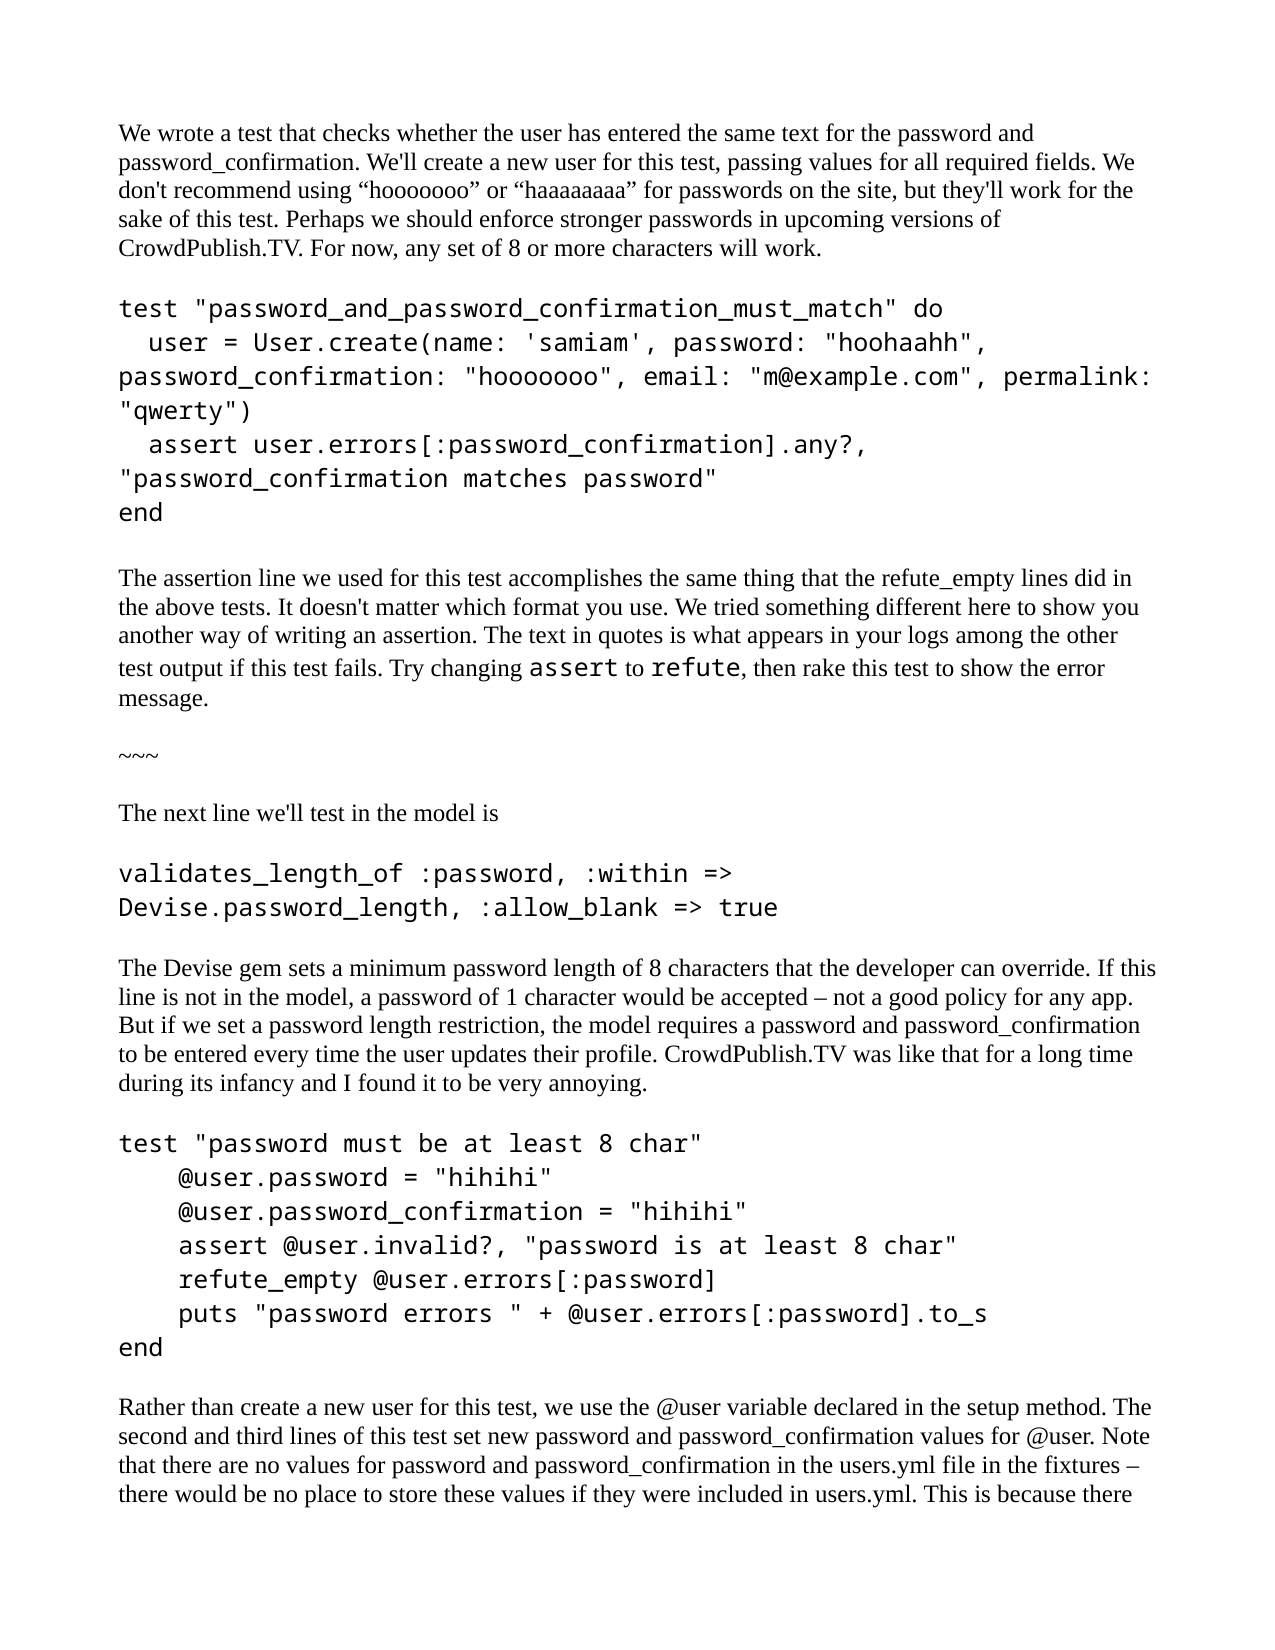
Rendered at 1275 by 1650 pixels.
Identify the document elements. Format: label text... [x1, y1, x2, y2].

text The next line we'll test in the model is [118, 798, 1157, 827]
text end [118, 1330, 1157, 1364]
text validates_length_of :password, :within => Devise.password_length, :allow_blank => true [118, 856, 1157, 924]
text Rather than create a new user for this test, we use the @user variable declared in the setup method. The second and third lines of this test set new password and password_confirmation values for @user. Note that there are no values for password and password_confirmation in the users.yml file in the fixtures – there would be no place to store these values if they were included in users.yml. This is because there [118, 1392, 1157, 1507]
text ~~~ [118, 741, 1157, 770]
text The Devise gem sets a minimum password length of 8 characters that the developer can override. If this line is not in the model, a password of 1 character would be accepted – not a good policy for any app. But if we set a password length restriction, the model requires a password and password_confirmation to be entered every time the user updates their profile. CrowdPublish.TV was like that for a long time during its infancy and I found it to be very annoying. [118, 953, 1157, 1097]
text refute_empty @user.errors[:password] [118, 1262, 1157, 1296]
text We wrote a test that checks whether the user has entered the same text for the password and password_confirmation. We'll create a new user for this test, passing values for all required fields. We don't recommend using “hooooooo” or “haaaaaaaa” for passwords on the site, but they'll work for the sake of this test. Perhaps we should enforce stronger passwords in upcoming versions of CrowdPublish.TV. For now, any set of 8 or more characters will work. [118, 118, 1157, 262]
text puts "password errors " + @user.errors[:password].to_s [118, 1296, 1157, 1330]
text assert user.errors[:password_confirmation].any?, "password_confirmation matches password" [118, 427, 1157, 495]
text assert @user.invalid?, "password is at least 8 char" [118, 1227, 1157, 1262]
text test "password must be at least 8 char" [118, 1125, 1157, 1159]
text @user.password = "hihihi" [118, 1159, 1157, 1193]
text user = User.create(name: 'samiam', password: "hoohaahh", password_confirmation: "hooooooo", email: "m@example.com", permalink: "qwerty") [118, 325, 1157, 427]
text The assertion line we used for this test accomplishes the same thing that the refute_empty lines did in the above tests. It doesn't matter which format you use. We tried something different here to show you another way of writing an assertion. The text in quotes is what appears in your logs among the other test output if this test fails. Try changing assert to refute, then rake this test to show the error message. [118, 563, 1157, 712]
text test "password_and_password_confirmation_must_match" do [118, 291, 1157, 325]
text end [118, 495, 1157, 529]
text @user.password_confirmation = "hihihi" [118, 1193, 1157, 1227]
